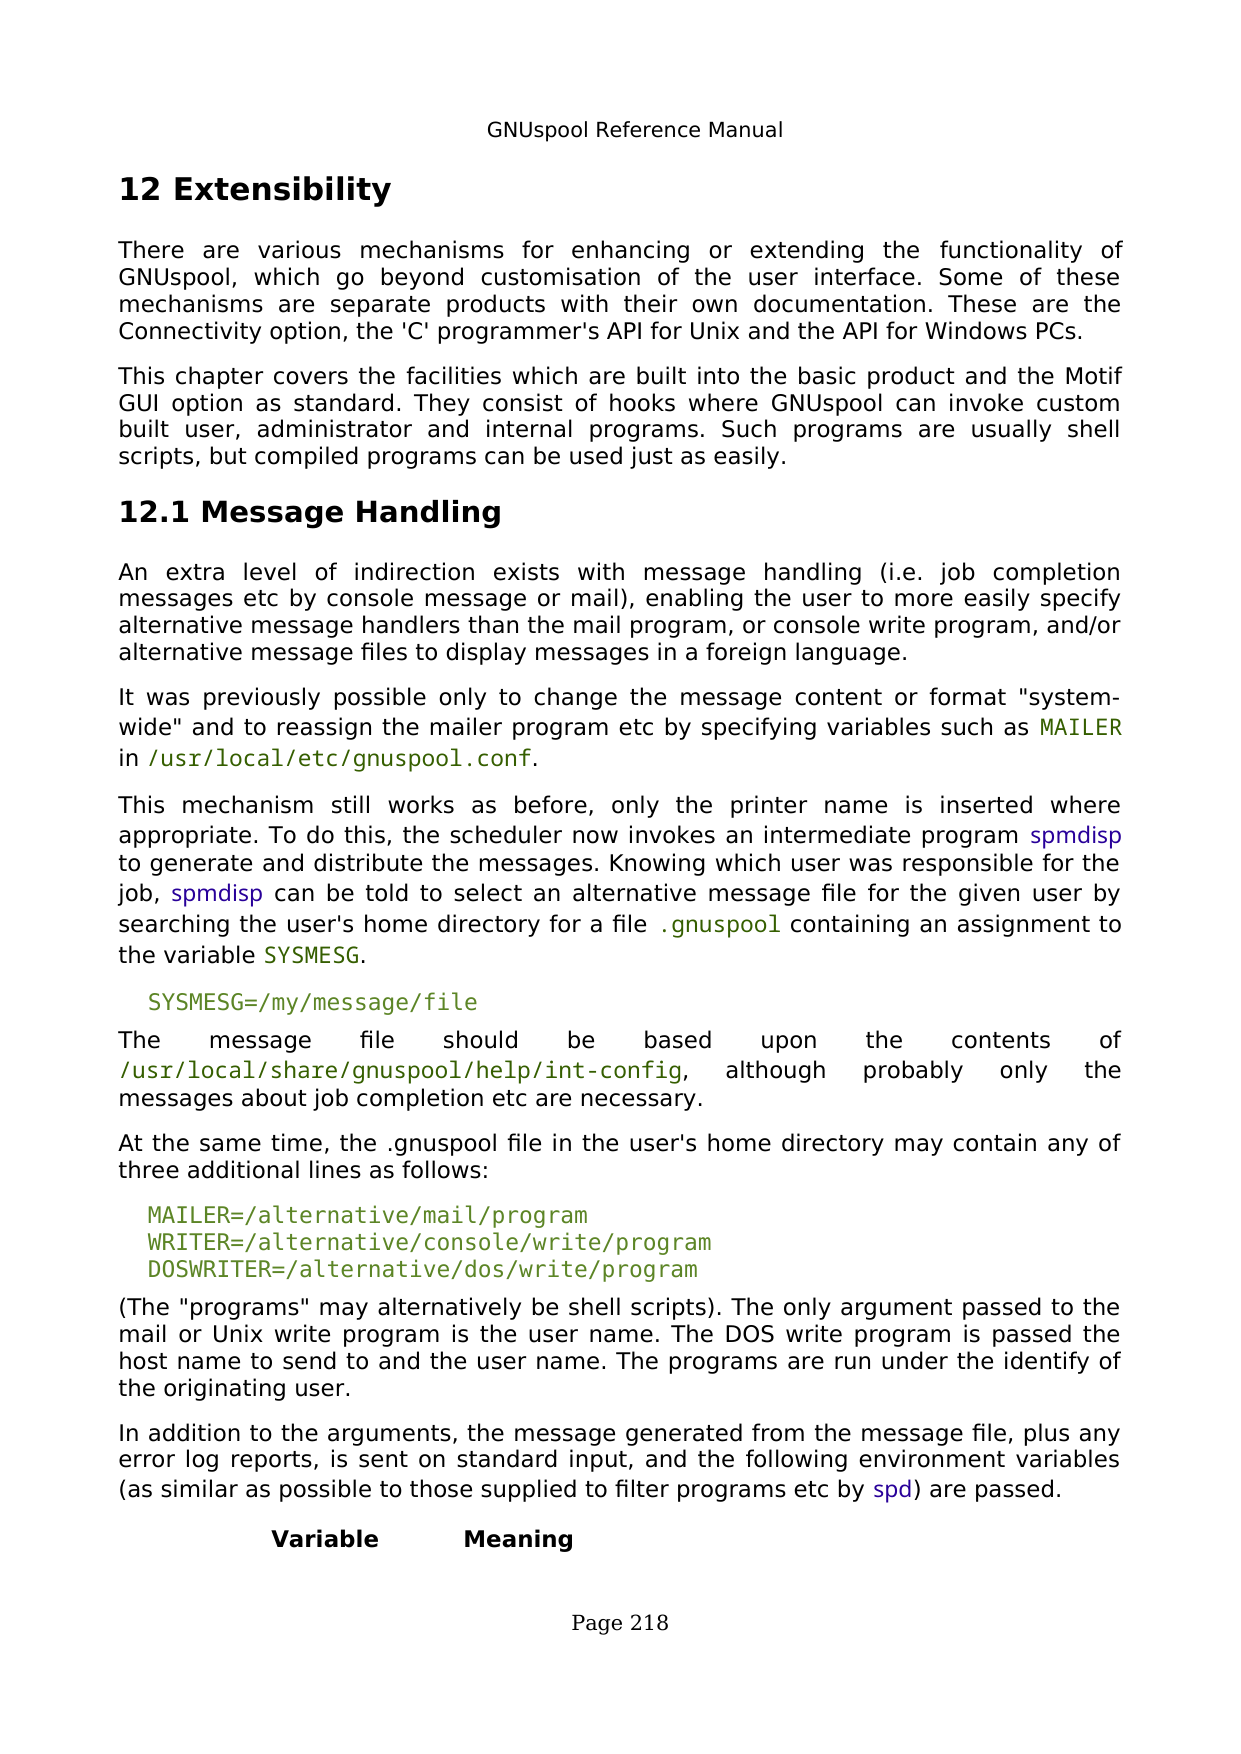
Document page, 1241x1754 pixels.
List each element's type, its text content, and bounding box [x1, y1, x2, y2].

text SYSMESG=/my/message/file [148, 989, 1122, 1016]
table_header Variable [268, 1523, 460, 1556]
text An extra level of indirection exists with message handling (i.e. job completion messages etc by console message or mail), enabling the user to more easily specify alternative message handlers than the mail program, or console write program, and/or alternative message files to display messages in a foreign language. [118, 559, 1122, 666]
text There are various mechanisms for enhancing or extending the functionality of GNUspool, which go beyond customisation of the user interface. Some of these mechanisms are separate products with their own documentation. These are the Connectivity option, the 'C' programmer's API for Unix and the API for Windows PCs. [118, 238, 1122, 345]
text It was previously possible only to change the message content or format "system-wide" and to reassign the mailer program etc by specifying variables such as MAILER in /usr/local/etc/gnuspool.conf. [118, 684, 1122, 773]
text At the same time, the .gnuspool file in the user's home directory may contain any of three additional lines as follows: [118, 1130, 1122, 1184]
table_header Meaning [460, 1523, 799, 1556]
subtitle Message Handling [118, 495, 1122, 529]
text The message file should be based upon the contents of /usr/local/share/gnuspool/help/int-config, although probably only the messages about job completion etc are necessary. [118, 1027, 1122, 1112]
text This chapter covers the facilities which are built into the basic product and the Motif GUI option as standard. They consist of hooks where GNUspool can invoke custom built user, administrator and internal programs. Such programs are usually shell scripts, but compiled programs can be used just as easily. [118, 363, 1122, 470]
text In addition to the arguments, the message generated from the message file, plus any error log reports, is sent on standard input, and the following environment variables (as similar as possible to those supplied to filter programs etc by spd) are passed. [118, 1420, 1122, 1504]
subtitle Extensibility [118, 172, 1122, 208]
text This mechanism still works as before, only the printer name is inserted where appropriate. To do this, the scheduler now invokes an intermediate program spmdisp to generate and distribute the messages. Knowing which user was responsible for the job, spmdisp can be told to select an alternative message file for the given user by searching the user's home directory for a file .gnuspool containing an assignment to the variable SYSMESG. [118, 792, 1122, 970]
text MAILER=/alternative/mail/program WRITER=/alternative/console/write/program DOSWRITER=/alternative/dos/write/program [148, 1202, 1122, 1283]
text (The "programs" may alternatively be shell scripts). The only argument passed to the mail or Unix write program is the user name. The DOS write program is passed the host name to send to and the user name. The programs are run under the identify of the originating user. [118, 1294, 1122, 1401]
